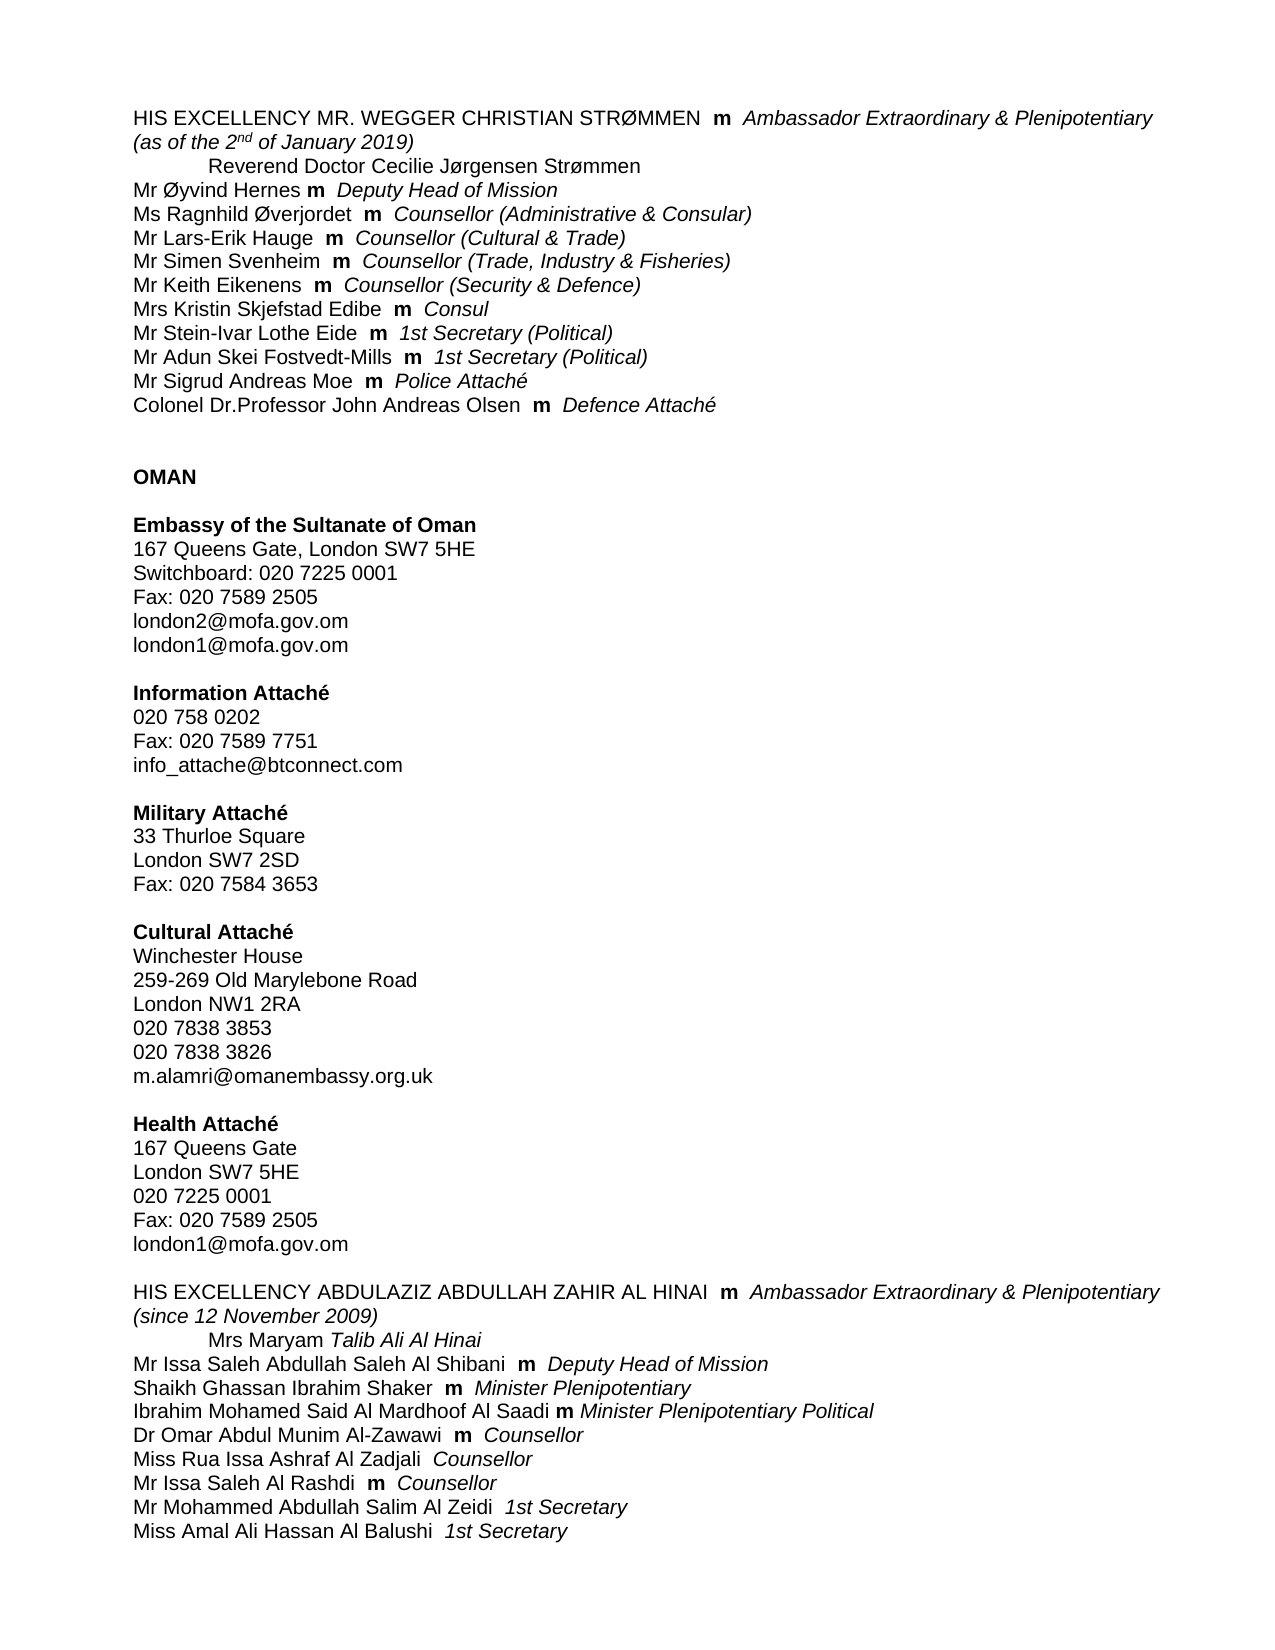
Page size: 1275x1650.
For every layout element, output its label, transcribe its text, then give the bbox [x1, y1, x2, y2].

text Cultural Attaché [133, 920, 1181, 944]
text Health Attaché [133, 1112, 1181, 1136]
text 33 Thurloe Square [133, 824, 1181, 848]
text Mr Sigrud Andreas Moe m Police Attaché [133, 369, 1181, 393]
text Miss Amal Ali Hassan Al Balushi 1st Secretary [133, 1519, 1181, 1543]
text London SW7 2SD [133, 848, 1181, 872]
text Ms Ragnhild Øverjordet m Counsellor (Administrative & Consular) [133, 201, 1181, 225]
text m.alamri@omanembassy.org.uk [133, 1064, 1181, 1088]
text Fax: 020 7589 7751 [133, 728, 1181, 752]
text Mr Øyvind Hernes m Deputy Head of Mission [133, 177, 1181, 201]
text 167 Queens Gate [133, 1136, 1181, 1160]
text Fax: 020 7589 2505 [133, 1208, 1181, 1232]
text Fax: 020 7589 2505 [133, 585, 1181, 609]
subtitle OMAN [133, 465, 1181, 489]
text London NW1 2RA [133, 992, 1181, 1016]
text Mrs Maryam Talib Ali Al Hinai [133, 1327, 1181, 1351]
text London SW7 5HE [133, 1160, 1181, 1184]
text 020 7225 0001 [133, 1184, 1181, 1208]
text london1@mofa.gov.om [133, 1232, 1181, 1256]
text Winchester House [133, 944, 1181, 968]
text london2@mofa.gov.om [133, 609, 1181, 633]
text 259-269 Old Marylebone Road [133, 968, 1181, 992]
text Switchboard: 020 7225 0001 [133, 561, 1181, 585]
text Mr Lars-Erik Hauge m Counsellor (Cultural & Trade) [133, 225, 1181, 249]
text Mr Issa Saleh Abdullah Saleh Al Shibani m Deputy Head of Mission [133, 1351, 1181, 1375]
text Mr Simen Svenheim m Counsellor (Trade, Industry & Fisheries) [133, 249, 1181, 273]
text Reverend Doctor Cecilie Jørgensen Strømmen [133, 153, 1181, 177]
text Dr Omar Abdul Munim Al-Zawawi m Counsellor [133, 1423, 1181, 1447]
text 020 7838 3853 [133, 1016, 1181, 1040]
text Miss Rua Issa Ashraf Al Zadjali Counsellor [133, 1447, 1181, 1471]
text Colonel Dr.Professor John Andreas Olsen m Defence Attaché [133, 393, 1181, 417]
text 020 758 0202 [133, 704, 1181, 728]
text 020 7838 3826 [133, 1040, 1181, 1064]
text london1@mofa.gov.om [133, 633, 1181, 657]
text 167 Queens Gate, London SW7 5HE [133, 537, 1181, 561]
text Mr Mohammed Abdullah Salim Al Zeidi 1st Secretary [133, 1495, 1181, 1519]
text Mr Keith Eikenens m Counsellor (Security & Defence) [133, 273, 1181, 297]
text Shaikh Ghassan Ibrahim Shaker m Minister Plenipotentiary [133, 1375, 1181, 1399]
text Embassy of the Sultanate of Oman [133, 513, 1181, 537]
text Military Attaché [133, 800, 1181, 824]
text HIS EXCELLENCY MR. WEGGER CHRISTIAN STRØMMEN m Ambassador Extraordinary & Plenipotentiary (as of the 2nd of January 2019) [133, 106, 1181, 153]
text Ibrahim Mohamed Said Al Mardhoof Al Saadi m Minister Plenipotentiary Political [133, 1399, 1181, 1423]
text Mr Adun Skei Fostvedt-Mills m 1st Secretary (Political) [133, 345, 1181, 369]
text Fax: 020 7584 3653 [133, 872, 1181, 896]
text HIS EXCELLENCY ABDULAZIZ ABDULLAH ZAHIR AL HINAI m Ambassador Extraordinary & Plenipotentiary (since 12 November 2009) [133, 1279, 1181, 1327]
text Mr Stein-Ivar Lothe Eide m 1st Secretary (Political) [133, 321, 1181, 345]
text Information Attaché [133, 681, 1181, 704]
text info_attache@btconnect.com [133, 752, 1181, 776]
text Mrs Kristin Skjefstad Edibe m Consul [133, 297, 1181, 321]
text Mr Issa Saleh Al Rashdi m Counsellor [133, 1471, 1181, 1495]
